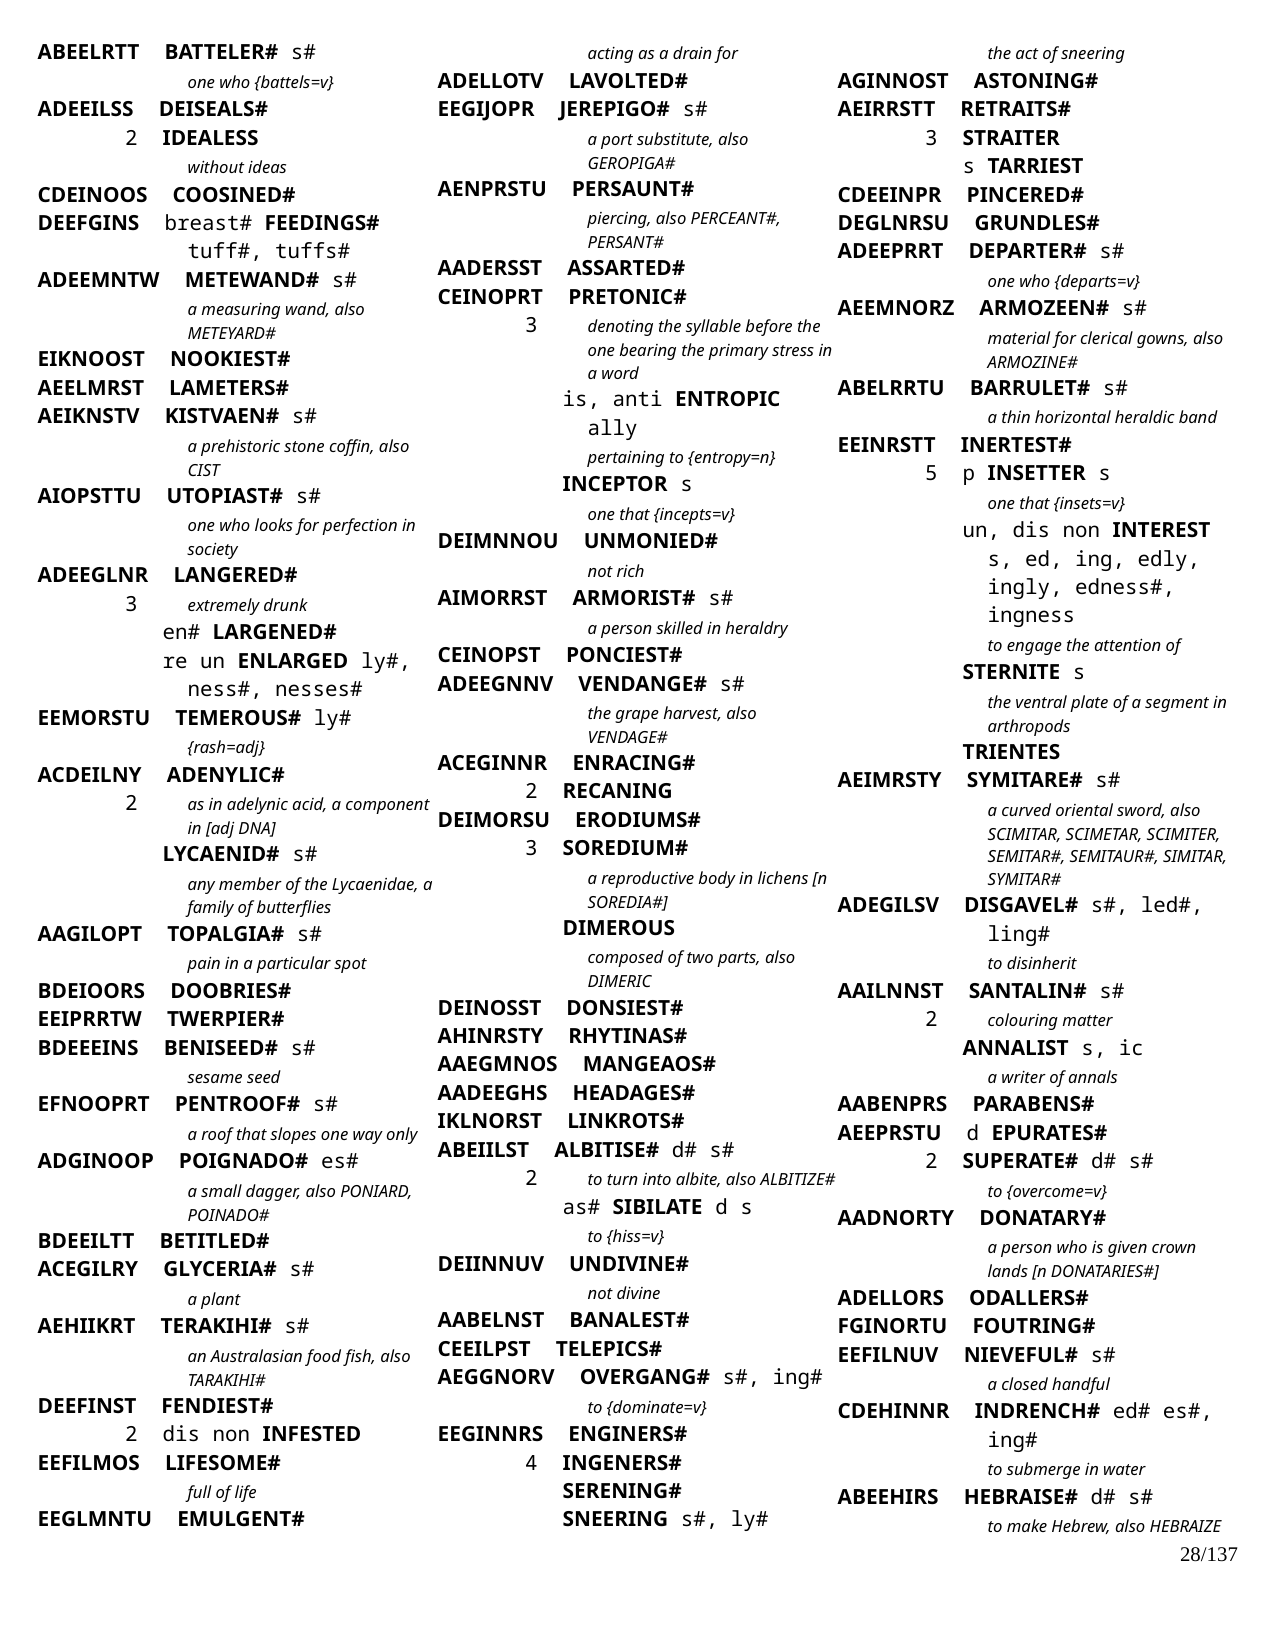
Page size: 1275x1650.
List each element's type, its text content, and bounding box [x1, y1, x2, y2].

text 5 p INSETTER s [837, 458, 1237, 487]
text a writer of annals [837, 1061, 1237, 1089]
text a closed handful [837, 1368, 1237, 1397]
text as# SIBILATE d s [437, 1192, 837, 1220]
text ABELRRTU BARRULET# s# [837, 373, 1237, 401]
text 4 INGENERS# [437, 1448, 837, 1476]
text 2 dis non INFESTED [37, 1419, 437, 1448]
text to {overcome=v} [837, 1175, 1237, 1203]
text AAEGMNOS MANGEAOS# [437, 1049, 837, 1078]
text ANNALIST s, ic [837, 1033, 1237, 1061]
text AADERSST ASSARTED# [437, 253, 837, 282]
text AAGILOPT TOPALGIA# s# [37, 919, 437, 947]
text EEGINNRS ENGINERS# [437, 1419, 837, 1448]
text one that {incepts=v} [437, 498, 837, 526]
text an Australasian food fish, also TARAKIHI# [37, 1340, 437, 1391]
text EEFILNUV NIEVEFUL# s# [837, 1340, 1237, 1368]
text DEEFINST FENDIEST# [37, 1391, 437, 1419]
text ADEEPRRT DEPARTER# s# [837, 237, 1237, 265]
text one who looks for perfection in society [37, 509, 437, 561]
text 2 as in adelynic acid, a component in [adj DNA] [37, 788, 437, 839]
text 2 RECANING [437, 777, 837, 805]
text AEIKNSTV KISTVAEN# s# [37, 401, 437, 430]
text ADGINOOP POIGNADO# es# [37, 1146, 437, 1175]
text EIKNOOST NOOKIEST# [37, 344, 437, 373]
text 2 colouring matter [837, 1004, 1237, 1033]
text AIOPSTTU UTOPIAST# s# [37, 481, 437, 509]
text 2 IDEALESS [37, 123, 437, 151]
text the act of sneering [837, 37, 1237, 66]
text DEIMORSU ERODIUMS# [437, 805, 837, 833]
text EEINRSTT INERTEST# [837, 430, 1237, 458]
text without ideas [37, 151, 437, 180]
text CEINOPRT PRETONIC# [437, 282, 837, 310]
text un, dis non INTEREST s, ed, ing, edly, ingly, edness#, ingness [837, 515, 1237, 629]
text CEINOPST PONCIEST# [437, 640, 837, 669]
text to {hiss=v} [437, 1220, 837, 1249]
text not divine [437, 1277, 837, 1306]
text BDEEEINS BENISEED# s# [37, 1033, 437, 1061]
text EEGLMNTU EMULGENT# [37, 1504, 437, 1533]
text the ventral plate of a segment in arthropods [837, 686, 1237, 737]
text AAILNNST SANTALIN# s# [837, 976, 1237, 1004]
text EEFILMOS LIFESOME# [37, 1448, 437, 1476]
text ADEEMNTW METEWAND# s# [37, 265, 437, 293]
text DEGLNRSU GRUNDLES# [837, 208, 1237, 237]
text ADEEGLNR LANGERED# [37, 561, 437, 589]
text CDEINOOS COOSINED# [37, 180, 437, 208]
text BDEEILTT BETITLED# [37, 1226, 437, 1254]
text material for clerical gowns, also ARMOZINE# [837, 322, 1237, 373]
text a small dagger, also PONIARD, POINADO# [37, 1175, 437, 1226]
text BDEIOORS DOOBRIES# [37, 976, 437, 1004]
text AADNORTY DONATARY# [837, 1203, 1237, 1232]
text FGINORTU FOUTRING# [837, 1311, 1237, 1340]
text a plant [37, 1283, 437, 1311]
text AADEEGHS HEADAGES# [437, 1078, 837, 1106]
text ADEGILSV DISGAVEL# s#, led#, ling# [837, 890, 1237, 947]
text a person who is given crown lands [n DONATARIES#] [837, 1232, 1237, 1283]
text AEELMRST LAMETERS# [37, 373, 437, 401]
text ADEEGNNV VENDANGE# s# [437, 669, 837, 697]
text INCEPTOR s [437, 469, 837, 498]
text EEMORSTU TEMEROUS# ly# [37, 703, 437, 731]
text AGINNOST ASTONING# [837, 66, 1237, 94]
text AEHIIKRT TERAKIHI# s# [37, 1311, 437, 1340]
text ABEEHIRS HEBRAISE# d# s# [837, 1482, 1237, 1510]
text a port substitute, also GEROPIGA# [437, 123, 837, 174]
text AABENPRS PARABENS# [837, 1089, 1237, 1118]
text DEIINNUV UNDIVINE# [437, 1249, 837, 1277]
text a curved oriental sword, also SCIMITAR, SCIMETAR, SCIMITER, SEMITAR#, SEMITAUR#, SIMITAR, SYMITAR# [837, 794, 1237, 890]
text CDEHINNR INDRENCH# ed# es#, ing# [837, 1397, 1237, 1453]
text to submerge in water [837, 1453, 1237, 1482]
text CEEILPST TELEPICS# [437, 1334, 837, 1362]
text ADEEILSS DEISEALS# [37, 94, 437, 123]
text piercing, also PERCEANT#, PERSANT# [437, 202, 837, 253]
text re un ENLARGED ly#, ness#, nesses# [37, 646, 437, 703]
text 2 SUPERATE# d# s# [837, 1146, 1237, 1175]
text to engage the attention of [837, 629, 1237, 657]
text one that {insets=v} [837, 487, 1237, 515]
text pain in a particular spot [37, 947, 437, 976]
text ACEGINNR ENRACING# [437, 748, 837, 777]
text s TARRIEST [837, 151, 1237, 180]
text 3 STRAITER [837, 123, 1237, 151]
text AHINRSTY RHYTINAS# [437, 1021, 837, 1049]
text AEGGNORV OVERGANG# s#, ing# [437, 1362, 837, 1391]
text SERENING# [437, 1476, 837, 1504]
text the grape harvest, also VENDAGE# [437, 697, 837, 748]
text one who {battels=v} [37, 66, 437, 94]
text 3 SOREDIUM# [437, 833, 837, 862]
text ADELLORS ODALLERS# [837, 1283, 1237, 1311]
text a roof that slopes one way only [37, 1118, 437, 1146]
text composed of two parts, also DIMERIC [437, 942, 837, 993]
text ABEIILST ALBITISE# d# s# [437, 1135, 837, 1163]
text DIMEROUS [437, 913, 837, 942]
text ADELLOTV LAVOLTED# [437, 66, 837, 94]
text to disinherit [837, 947, 1237, 976]
text to {dominate=v} [437, 1391, 837, 1419]
text full of life [37, 1476, 437, 1504]
text acting as a drain for [437, 37, 837, 66]
text SNEERING s#, ly# [437, 1504, 837, 1533]
text is, anti ENTROPIC ally [437, 384, 837, 441]
text AIMORRST ARMORIST# s# [437, 583, 837, 612]
text EFNOOPRT PENTROOF# s# [37, 1089, 437, 1118]
text TRIENTES [837, 737, 1237, 765]
text AEEPRSTU d EPURATES# [837, 1118, 1237, 1146]
text sesame seed [37, 1061, 437, 1089]
text CDEEINPR PINCERED# [837, 180, 1237, 208]
text pertaining to {entropy=n} [437, 441, 837, 469]
text one who {departs=v} [837, 265, 1237, 293]
text AEIRRSTT RETRAITS# [837, 94, 1237, 123]
text ABEELRTT BATTELER# s# [37, 37, 437, 66]
text STERNITE s [837, 657, 1237, 686]
text a measuring wand, also METEYARD# [37, 293, 437, 344]
text not rich [437, 555, 837, 583]
text AENPRSTU PERSAUNT# [437, 174, 837, 202]
text AEEMNORZ ARMOZEEN# s# [837, 293, 1237, 322]
text any member of the Lycaenidae, a family of butterflies [37, 868, 437, 919]
text 3 denoting the syllable before the one bearing the primary stress in a word [437, 310, 837, 384]
text a prehistoric stone coffin, also CIST [37, 430, 437, 481]
text 3 extremely drunk [37, 589, 437, 617]
text EEIPRRTW TWERPIER# [37, 1004, 437, 1033]
text LYCAENID# s# [37, 839, 437, 868]
text AABELNST BANALEST# [437, 1306, 837, 1334]
text EEGIJOPR JEREPIGO# s# [437, 94, 837, 123]
text {rash=adj} [37, 731, 437, 760]
text a thin horizontal heraldic band [837, 401, 1237, 430]
text ACEGILRY GLYCERIA# s# [37, 1254, 437, 1283]
text ACDEILNY ADENYLIC# [37, 760, 437, 788]
text to make Hebrew, also HEBRAIZE [837, 1510, 1237, 1539]
text AEIMRSTY SYMITARE# s# [837, 765, 1237, 794]
text DEINOSST DONSIEST# [437, 993, 837, 1021]
text a person skilled in heraldry [437, 612, 837, 640]
text IKLNORST LINKROTS# [437, 1106, 837, 1135]
text en# LARGENED# [37, 617, 437, 646]
text DEEFGINS breast# FEEDINGS# tuff#, tuffs# [37, 208, 437, 265]
text 2 to turn into albite, also ALBITIZE# [437, 1163, 837, 1192]
text DEIMNNOU UNMONIED# [437, 526, 837, 555]
text a reproductive body in lichens [n SOREDIA#] [437, 862, 837, 913]
